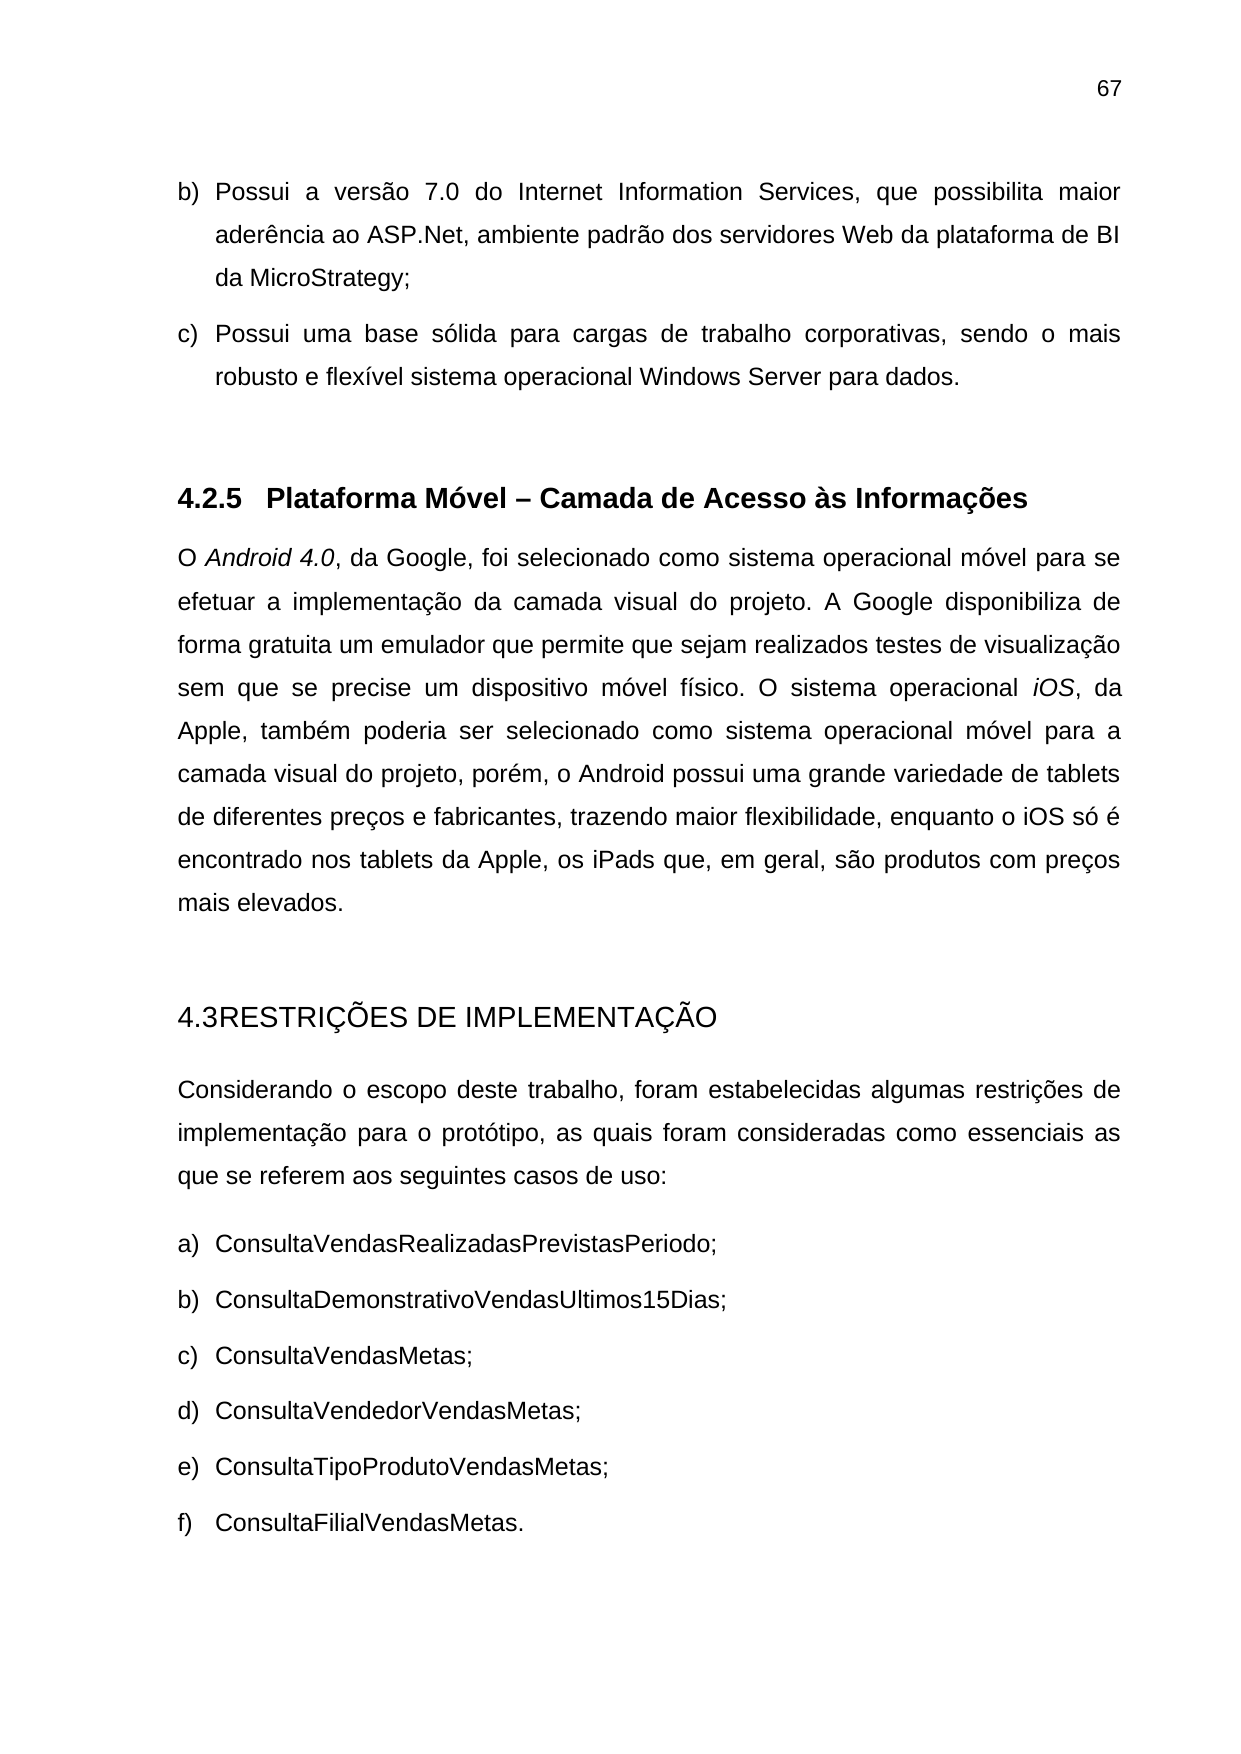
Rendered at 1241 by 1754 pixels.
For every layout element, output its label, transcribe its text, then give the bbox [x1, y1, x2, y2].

list Possui uma base sólida para cargas de trabalho corporativas, sendo o mais robusto e flexível sistema operacional Windows Server para dados. [177, 319, 1122, 391]
list ConsultaVendasRealizadasPrevistasPeriodo; [177, 1229, 1122, 1258]
list RESTRIÇÕES DE IMPLEMENTAÇÃO [177, 1000, 1122, 1033]
list ConsultaVendedorVendasMetas; [177, 1396, 1122, 1425]
text Considerando o escopo deste trabalho, foram estabelecidas algumas restrições de implementação para o protótipo, as quais foram consideradas como essenciais as que se referem aos seguintes casos de uso: [177, 1075, 1122, 1190]
list ConsultaDemonstrativoVendasUltimos15Dias; [177, 1285, 1122, 1314]
list ConsultaVendasMetas; [177, 1341, 1122, 1369]
text O Android 4.0, da Google, foi selecionado como sistema operacional móvel para se efetuar a implementação da camada visual do projeto. A Google disponibiliza de forma gratuita um emulador que permite que sejam realizados testes de visualização sem que se precise um dispositivo móvel físico. O sistema operacional iOS, da Apple, também poderia ser selecionado como sistema operacional móvel para a camada visual do projeto, porém, o Android possui uma grande variedade de tablets de diferentes preços e fabricantes, trazendo maior flexibilidade, enquanto o iOS só é encontrado nos tablets da Apple, os iPads que, em geral, são produtos com preços mais elevados. [177, 543, 1122, 917]
list ConsultaFilialVendasMetas. [177, 1507, 1122, 1536]
list Possui a versão 7.0 do Internet Information Services, que possibilita maior aderência ao ASP.Net, ambiente padrão dos servidores Web da plataforma de BI da MicroStrategy; [177, 177, 1122, 292]
list Plataforma Móvel – Camada de Acesso às Informações [177, 481, 1122, 514]
list ConsultaTipoProdutoVendasMetas; [177, 1452, 1122, 1481]
